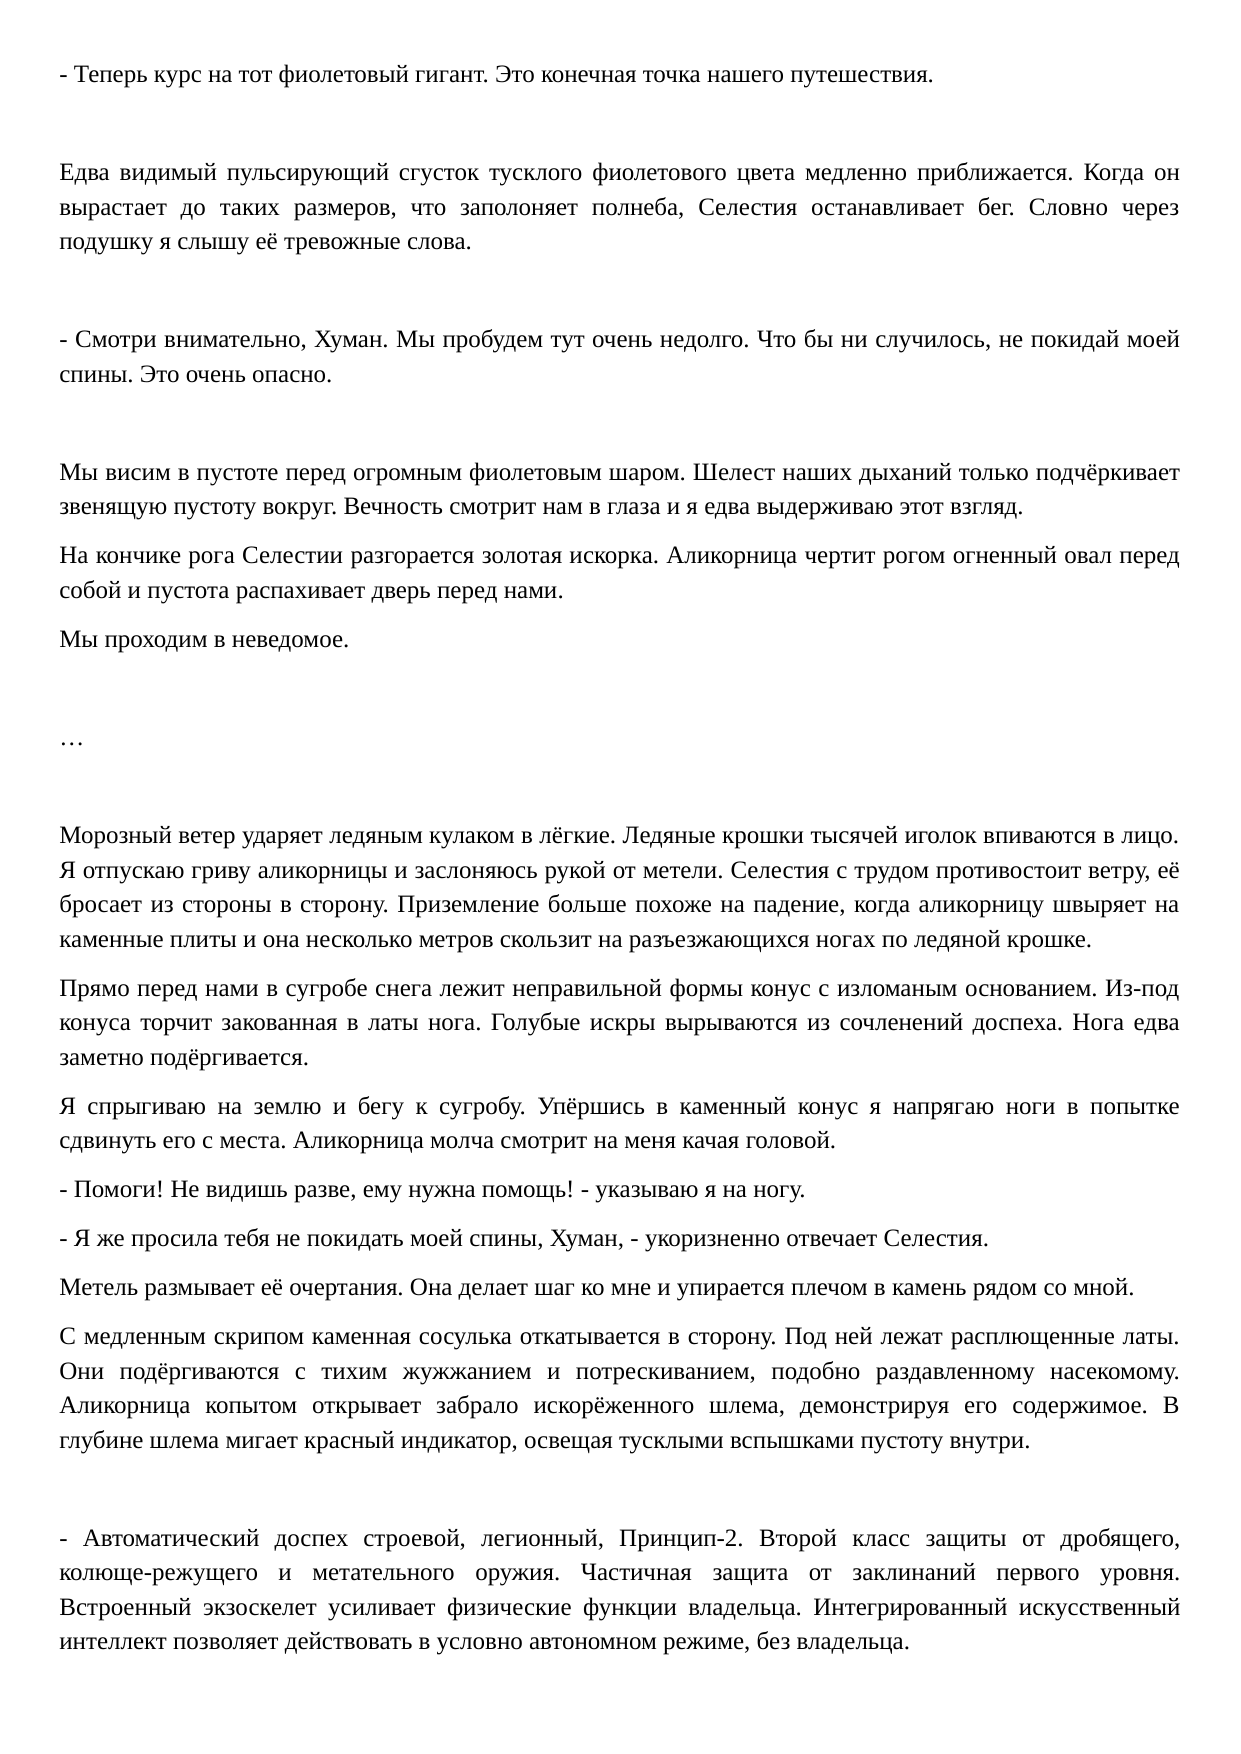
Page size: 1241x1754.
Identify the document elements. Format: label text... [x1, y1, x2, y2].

text - Я же просила тебя не покидать моей спины, Хуман, - укоризненно отвечает Селестия. [59, 1223, 1181, 1252]
text Прямо перед нами в сугробе снега лежит неправильной формы конус с изломаным основанием. Из-под конуса торчит закованная в латы нога. Голубые искры вырываются из сочленений доспеха. Нога едва заметно подёргивается. [59, 973, 1181, 1070]
text - Автоматический доспех строевой, легионный, Принцип-2. Второй класс защиты от дробящего, колюще-режущего и метательного оружия. Частичная защита от заклинаний первого уровня. Встроенный экзоскелет усиливает физические функции владельца. Интегрированный искусственный интеллект позволяет действовать в условно автономном режиме, без владельца. [59, 1523, 1181, 1655]
text Едва видимый пульсирующий сгусток тусклого фиолетового цвета медленно приближается. Когда он вырастает до таких размеров, что заполоняет полнеба, Селестия останавливает бег. Словно через подушку я слышу её тревожные слова. [59, 157, 1181, 255]
text Мы проходим в неведомое. [59, 624, 1181, 653]
text С медленным скрипом каменная сосулька откатывается в сторону. Под ней лежат расплющенные латы. Они подёргиваются с тихим жужжанием и потрескиванием, подобно раздавленному насекомому. Аликорница копытом открывает забрало искорёженного шлема, демонстрируя его содержимое. В глубине шлема мигает красный индикатор, освещая тусклыми вспышками пустоту внутри. [59, 1321, 1181, 1454]
text Я спрыгиваю на землю и бегу к сугробу. Упёршись в каменный конус я напрягаю ноги в попытке сдвинуть его с места. Аликорница молча смотрит на меня качая головой. [59, 1091, 1181, 1154]
text На кончике рога Селестии разгорается золотая искорка. Аликорница чертит рогом огненный овал перед собой и пустота распахивает дверь перед нами. [59, 540, 1181, 604]
text - Теперь курс на тот фиолетовый гигант. Это конечная точка нашего путешествия. [59, 59, 1181, 88]
text - Помоги! Не видишь разве, ему нужна помощь! - указываю я на ногу. [59, 1174, 1181, 1203]
text - Смотри внимательно, Хуман. Мы пробудем тут очень недолго. Что бы ни случилось, не покидай моей спины. Это очень опасно. [59, 324, 1181, 387]
text Мы висим в пустоте перед огромным фиолетовым шаром. Шелест наших дыханий только подчёркивает звенящую пустоту вокруг. Вечность смотрит нам в глаза и я едва выдерживаю этот взгляд. [59, 457, 1181, 520]
text Метель размывает её очертания. Она делает шаг ко мне и упирается плечом в камень рядом со мной. [59, 1272, 1181, 1301]
text … [59, 722, 1181, 751]
text Морозный ветер ударяет ледяным кулаком в лёгкие. Ледяные крошки тысячей иголок впиваются в лицо. Я отпускаю гриву аликорницы и заслоняюсь рукой от метели. Селестия с трудом противостоит ветру, её бросает из стороны в сторону. Приземление больше похоже на падение, когда аликорницу швыряет на каменные плиты и она несколько метров скользит на разъезжающихся ногах по ледяной крошке. [59, 820, 1181, 952]
